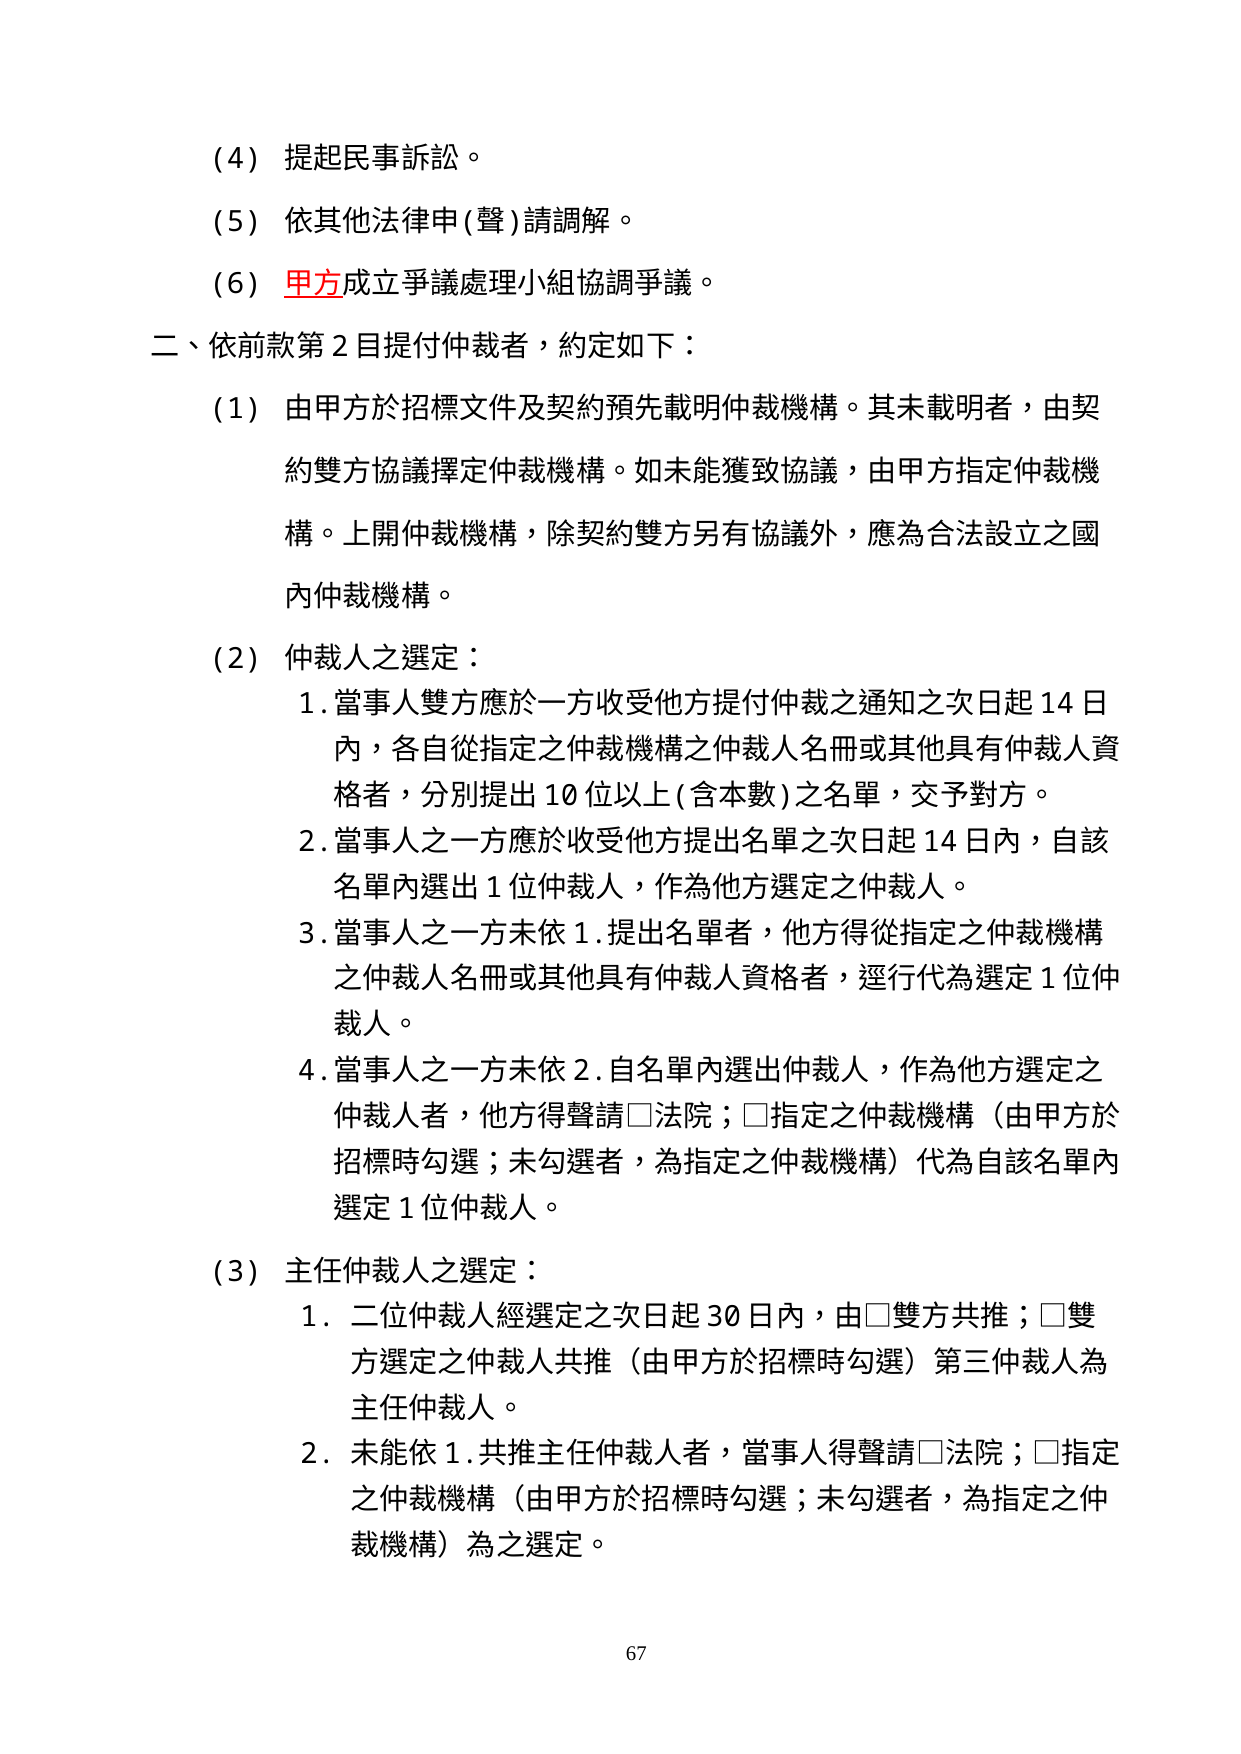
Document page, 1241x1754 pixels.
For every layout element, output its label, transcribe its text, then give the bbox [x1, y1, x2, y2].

list 由甲方於招標文件及契約預先載明仲裁機構。其未載明者，由契約雙方協議擇定仲裁機構。如未能獲致協議，由甲方指定仲裁機構。上開仲裁機構，除契約雙方另有協議外，應為合法設立之國內仲裁機構。 [209, 365, 1122, 615]
list 未能依1.共推主任仲裁人者，當事人得聲請□法院；□指定之仲裁機構（由甲方於招標時勾選；未勾選者，為指定之仲裁機構）為之選定。 [300, 1427, 1122, 1565]
list 仲裁人之選定： [209, 615, 1122, 677]
list 當事人雙方應於一方收受他方提付仲裁之通知之次日起14日內，各自從指定之仲裁機構之仲裁人名冊或其他具有仲裁人資格者，分別提出10位以上(含本數)之名單，交予對方。 [298, 677, 1122, 815]
list 主任仲裁人之選定： [209, 1227, 1122, 1290]
list 二位仲裁人經選定之次日起30日內，由□雙方共推；□雙方選定之仲裁人共推（由甲方於招標時勾選）第三仲裁人為主任仲裁人。 [300, 1290, 1122, 1427]
text 二、依前款第2目提付仲裁者，約定如下： [150, 302, 1122, 365]
list 依其他法律申(聲)請調解。 [209, 177, 1122, 240]
list 當事人之一方應於收受他方提出名單之次日起14日內，自該名單內選出1位仲裁人，作為他方選定之仲裁人。 [298, 815, 1122, 906]
list 提起民事訴訟。 [209, 115, 1122, 177]
list 當事人之一方未依1.提出名單者，他方得從指定之仲裁機構之仲裁人名冊或其他具有仲裁人資格者，逕行代為選定1位仲裁人。 [298, 906, 1122, 1044]
list 甲方成立爭議處理小組協調爭議。 [209, 240, 1122, 302]
list 當事人之一方未依2.自名單內選出仲裁人，作為他方選定之仲裁人者，他方得聲請□法院；□指定之仲裁機構（由甲方於招標時勾選；未勾選者，為指定之仲裁機構）代為自該名單內選定1位仲裁人。 [298, 1044, 1122, 1227]
